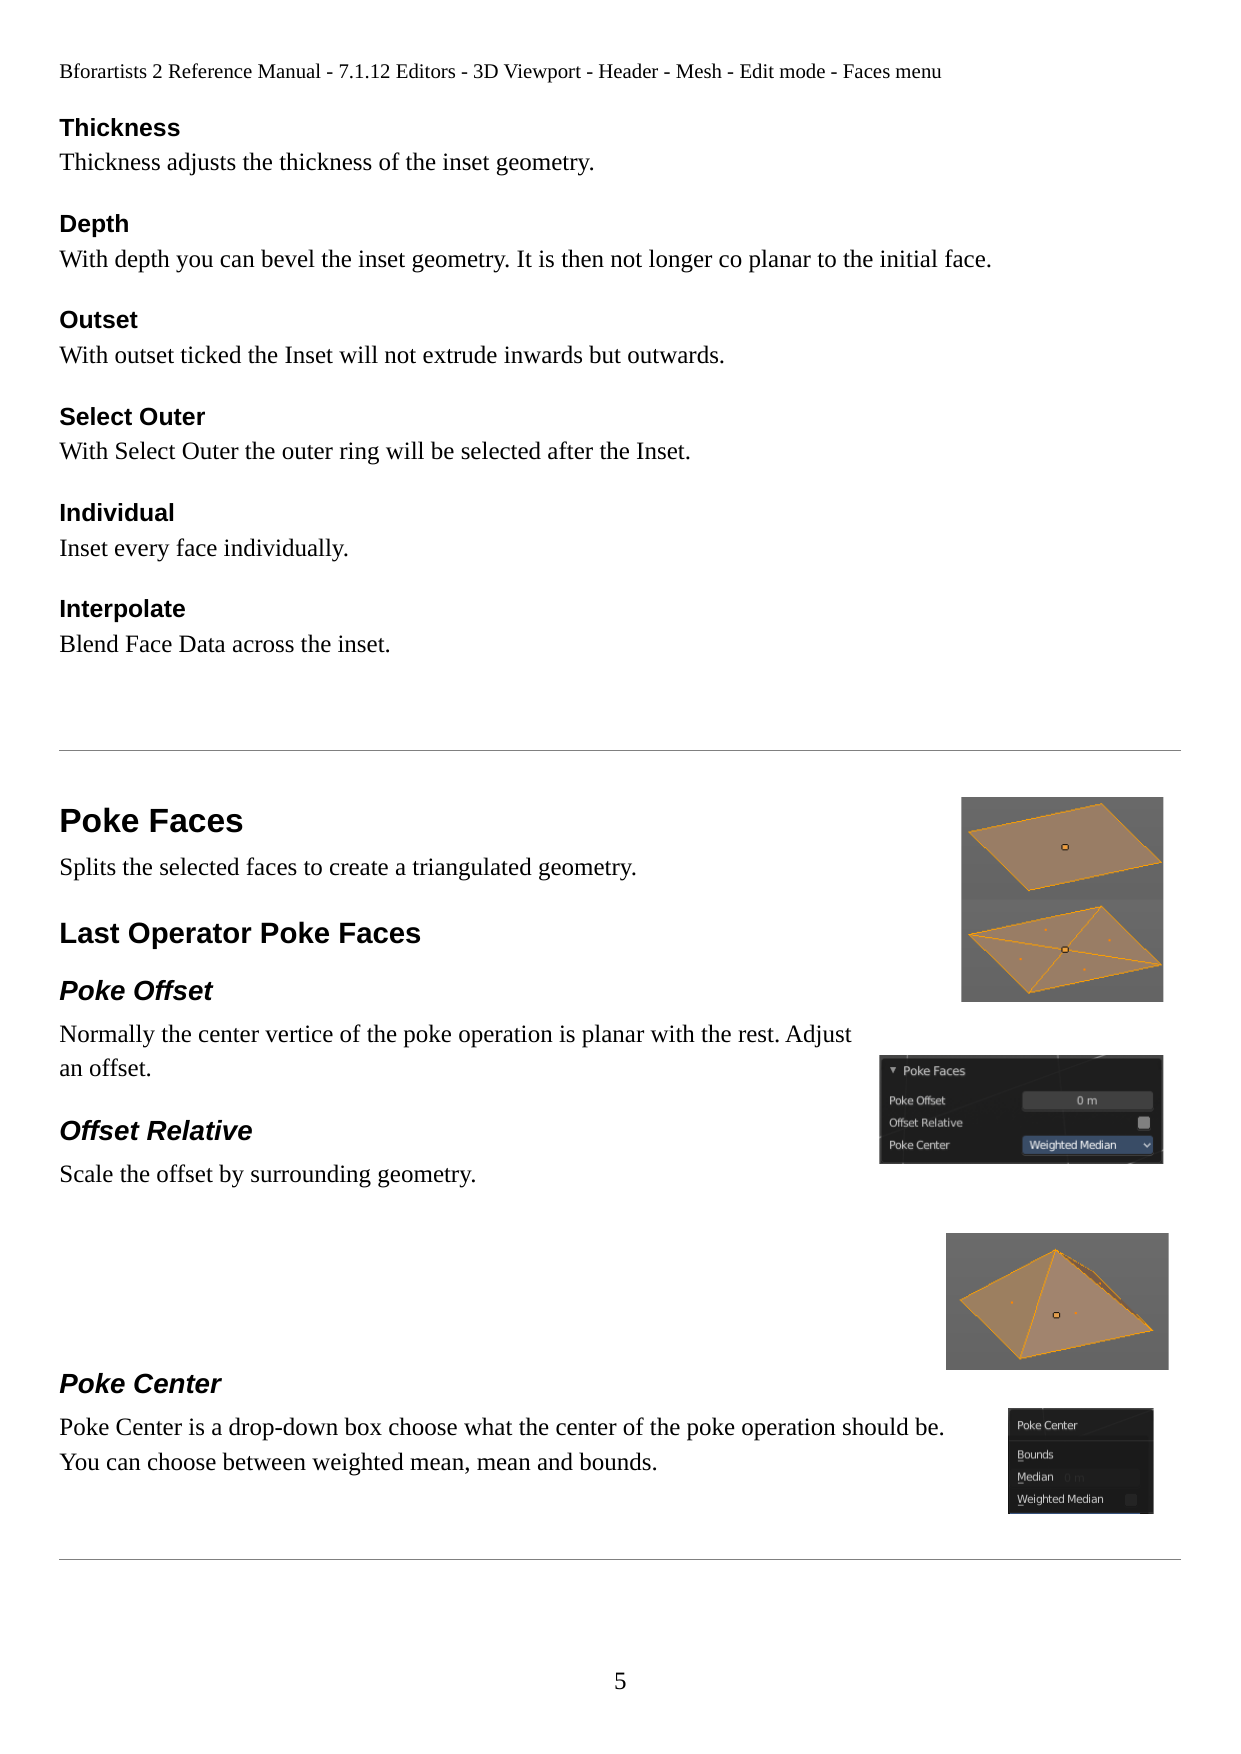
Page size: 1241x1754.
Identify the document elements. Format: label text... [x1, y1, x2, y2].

text With Select Outer the outer ring will be selected after the Inset. [59, 436, 1181, 465]
subtitle Interpolate [59, 594, 1181, 623]
picture [1008, 1408, 1154, 1514]
subtitle Outset [59, 305, 1181, 334]
subtitle [1164, 916, 1181, 949]
subtitle Offset Relative [59, 1115, 879, 1147]
text With outset ticked the Inset will not extrude inwards but outwards. [59, 340, 1181, 369]
picture [961, 797, 1164, 1002]
subtitle Thickness [59, 113, 1181, 141]
picture [879, 1055, 1164, 1164]
subtitle Poke Offset [59, 974, 1181, 1006]
text Scale the offset by surrounding geometry. [59, 1159, 1181, 1188]
subtitle [1164, 801, 1181, 839]
text Normally the center vertice of the poke operation is planar with the rest. Adjust an offset. [59, 1019, 1181, 1082]
text Blend Face Data across the inset. [59, 629, 1181, 658]
picture [946, 1233, 1169, 1370]
subtitle Select Outer [59, 402, 1181, 430]
subtitle Last Operator Poke Faces [59, 916, 961, 949]
text Splits the selected faces to create a triangulated geometry. [59, 852, 961, 881]
text Inset every face individually. [59, 533, 1181, 562]
subtitle Depth [59, 209, 1181, 237]
subtitle Individual [59, 498, 1181, 527]
text Thickness adjusts the thickness of the inset geometry. [59, 147, 1181, 176]
subtitle Poke Center [59, 1368, 1181, 1400]
subtitle Poke Faces [59, 801, 961, 839]
text With depth you can bevel the inset geometry. It is then not longer co planar to the initial face. [59, 244, 1181, 272]
subtitle [1164, 1115, 1181, 1147]
text Poke Center is a drop-down box choose what the center of the poke operation should be. You can choose between weighted mean, mean and bounds. [59, 1412, 1008, 1475]
